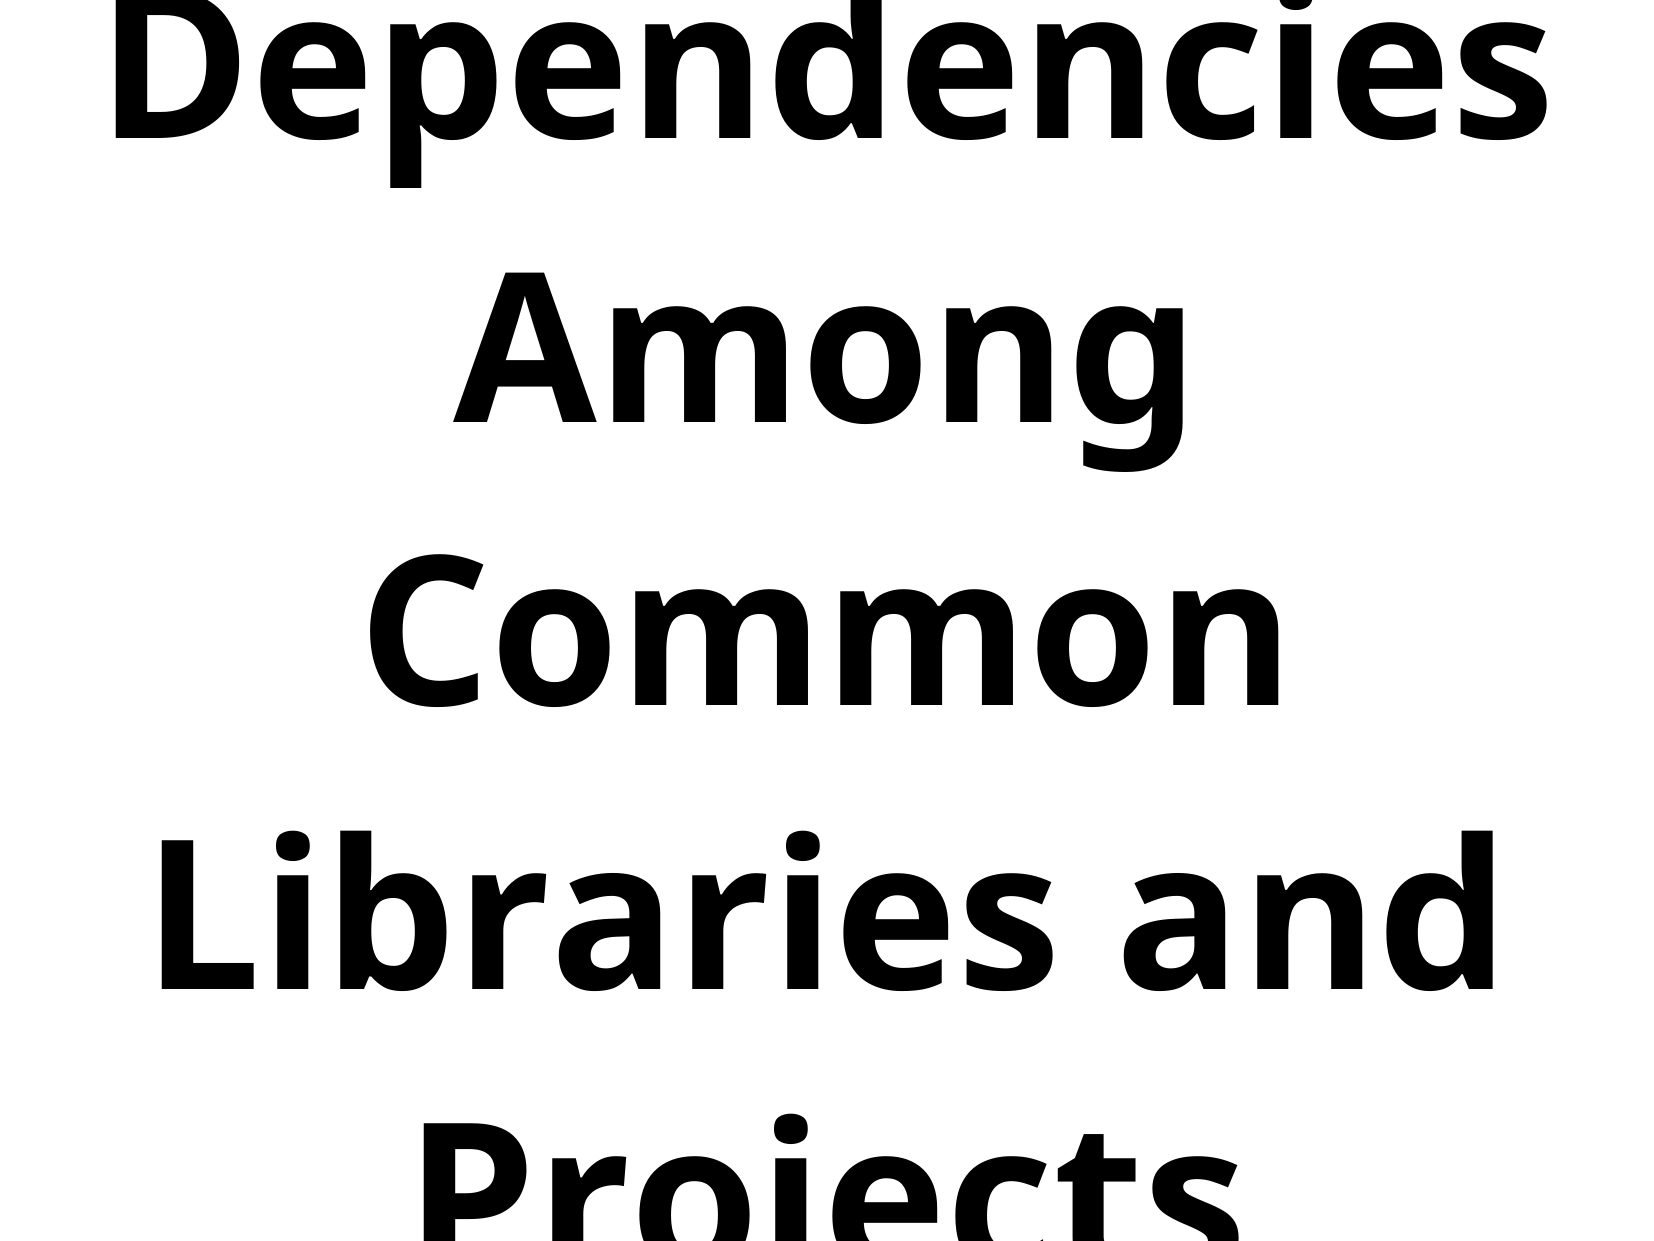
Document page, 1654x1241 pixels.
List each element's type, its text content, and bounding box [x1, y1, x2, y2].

title Dependencies Among Common Libraries and Projects [82, 41, 1571, 1209]
